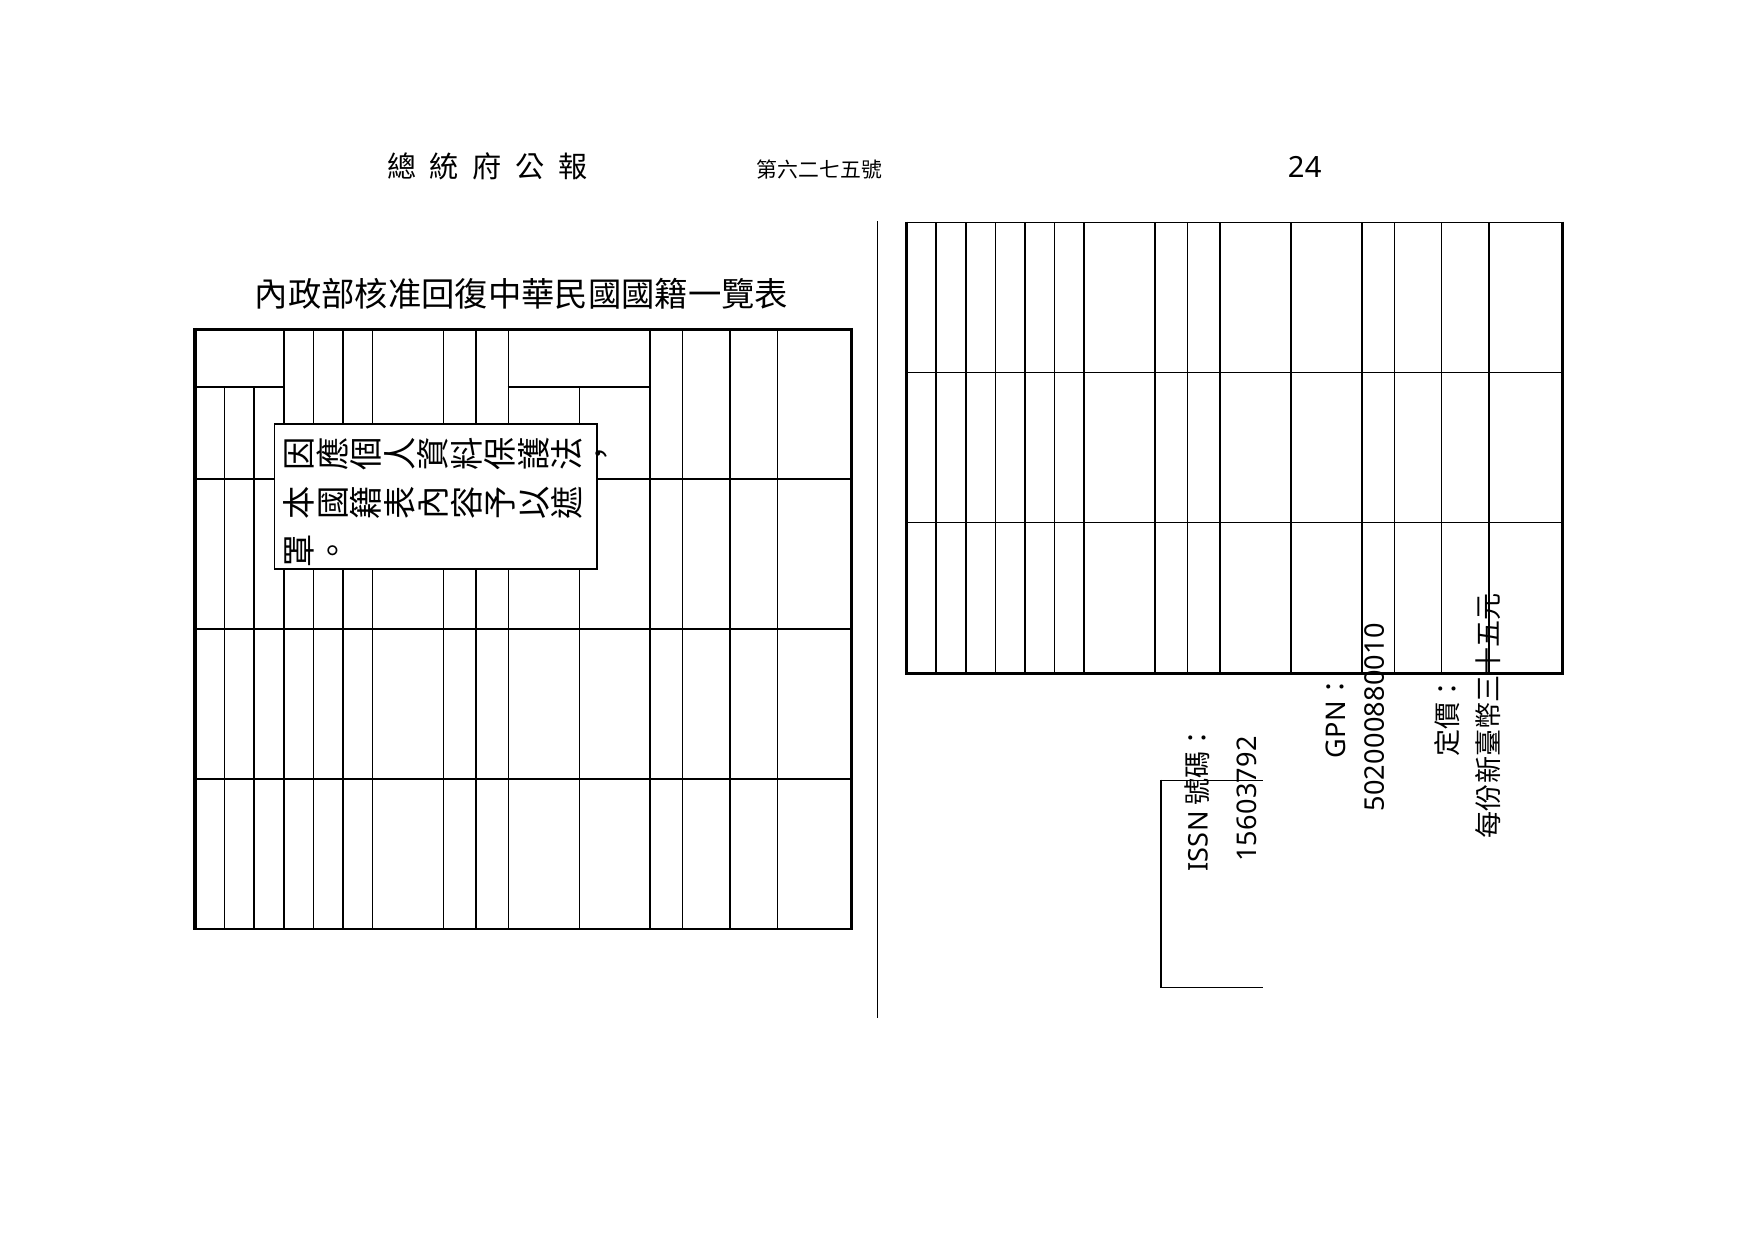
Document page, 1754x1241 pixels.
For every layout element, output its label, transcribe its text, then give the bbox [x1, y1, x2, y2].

table_cell [509, 780, 532, 928]
table_cell [197, 780, 224, 928]
table_cell [509, 388, 579, 423]
table_cell [225, 480, 253, 628]
table_header 定價： [1411, 698, 1452, 987]
table_cell [344, 570, 372, 628]
table_header [1212, 698, 1263, 779]
table_cell [580, 480, 603, 628]
table_cell [825, 630, 850, 778]
table_cell [477, 570, 492, 628]
table_cell [197, 480, 224, 628]
table_cell [1055, 523, 1083, 672]
table_cell [396, 570, 420, 628]
table_cell [731, 780, 754, 928]
table_cell [627, 630, 649, 778]
table_cell [683, 780, 706, 928]
table_header [1381, 698, 1411, 987]
table_cell [197, 388, 224, 478]
table_cell [651, 780, 682, 928]
table_header 502000880010 [1340, 698, 1381, 987]
table_header [477, 331, 508, 423]
table_cell [731, 480, 754, 628]
table_cell [1055, 223, 1083, 372]
table_cell [754, 480, 777, 628]
table_cell [627, 480, 649, 628]
table_cell [444, 630, 475, 778]
table_header [373, 331, 443, 423]
table_cell [1026, 523, 1054, 672]
table_cell [1536, 223, 1561, 372]
table_cell [344, 630, 372, 778]
table_header [651, 331, 682, 478]
table_cell [373, 630, 396, 778]
table_cell [373, 780, 396, 928]
table_cell [1490, 373, 1512, 522]
table_cell [1536, 373, 1561, 522]
table_header [1161, 698, 1212, 779]
table_header [344, 331, 372, 423]
table_cell [967, 373, 995, 522]
table_cell [285, 630, 313, 778]
table_cell [225, 388, 253, 478]
table_cell [373, 570, 396, 628]
table_cell [1244, 373, 1267, 522]
table_cell [1026, 373, 1054, 522]
table_cell [255, 780, 283, 928]
table_cell [937, 523, 965, 672]
table_cell [1365, 658, 1381, 666]
table_cell [1267, 223, 1290, 372]
table_cell [1490, 628, 1497, 637]
table_cell [1085, 223, 1108, 372]
table_cell [225, 630, 253, 778]
table_cell [1244, 223, 1267, 372]
table_cell [996, 373, 1024, 522]
table_cell [1513, 223, 1536, 372]
table_header 每份新臺幣三十五元 [1452, 698, 1493, 987]
table_cell [908, 523, 935, 672]
table_cell [556, 570, 579, 628]
table_cell [706, 780, 729, 928]
table_cell [1465, 373, 1488, 522]
table_cell [778, 630, 801, 778]
table_cell [580, 630, 603, 778]
table_cell [731, 630, 754, 778]
table_cell [477, 780, 508, 928]
table_cell [509, 630, 532, 778]
table_cell [1442, 523, 1465, 672]
table_cell [1338, 373, 1361, 522]
table_cell [509, 570, 532, 628]
table_cell [825, 780, 850, 928]
table_cell [801, 780, 824, 928]
table_cell ISSN號碼： [1162, 781, 1212, 987]
table_cell [996, 223, 1024, 372]
table_cell [1188, 223, 1219, 372]
table_cell [908, 223, 935, 372]
table_cell [908, 373, 935, 522]
table_cell [1442, 223, 1465, 372]
table_cell [1338, 223, 1361, 372]
table_cell [1292, 373, 1314, 522]
table_cell [1267, 373, 1290, 522]
table_cell [1221, 223, 1244, 372]
table_cell [967, 223, 995, 372]
table_cell [937, 223, 965, 372]
table_cell [1292, 223, 1314, 372]
table_cell [967, 523, 995, 672]
table_cell [1442, 373, 1465, 522]
table_cell [1156, 373, 1187, 522]
table_cell [1418, 523, 1441, 672]
table_cell [1418, 373, 1441, 522]
table_header [1239, 772, 1254, 779]
table_cell [1365, 626, 1381, 634]
table_cell [444, 780, 475, 928]
table_cell [344, 780, 372, 928]
table_cell [532, 630, 556, 778]
table_cell [1267, 523, 1290, 672]
table_cell [1338, 523, 1361, 672]
table_cell 15603792 [1212, 781, 1263, 987]
table_cell [255, 480, 283, 628]
table_cell [706, 480, 729, 628]
table_cell [314, 630, 342, 778]
table_cell [1221, 523, 1244, 672]
table_cell [285, 780, 313, 928]
table_cell [1363, 373, 1394, 522]
table_cell [477, 630, 508, 778]
table_cell [1085, 523, 1108, 672]
table_cell [492, 570, 508, 628]
table_cell [1292, 523, 1314, 672]
table_header [731, 331, 777, 478]
table_cell [532, 780, 556, 928]
table_cell [778, 780, 801, 928]
table_cell [651, 480, 682, 628]
table_header [778, 331, 850, 478]
table_header [509, 331, 649, 386]
table_cell [1315, 373, 1338, 522]
table_cell [1221, 373, 1244, 522]
table_cell [651, 630, 682, 778]
table_cell [683, 630, 706, 778]
table_cell [1363, 223, 1394, 372]
table_cell [603, 780, 627, 928]
table_cell [225, 780, 253, 928]
table_header [683, 331, 729, 478]
table_cell [396, 780, 420, 928]
table_cell [754, 630, 777, 778]
table_cell [197, 630, 224, 778]
table_header GPN： [1299, 698, 1340, 987]
table_cell [1418, 223, 1441, 372]
table_header [1263, 698, 1298, 987]
table_cell [825, 480, 850, 628]
table_cell [801, 480, 824, 628]
table_header [314, 331, 342, 423]
table_cell [1108, 523, 1131, 672]
text 內政部核准回復中華民國國籍一覽表 [195, 222, 847, 328]
table_cell [1156, 223, 1187, 372]
table_cell [285, 570, 313, 628]
table_header [285, 331, 313, 423]
table_cell [1131, 223, 1154, 372]
table_cell [420, 570, 443, 628]
table_cell [556, 780, 579, 928]
table_cell [1395, 523, 1418, 672]
table_cell [937, 373, 965, 522]
table_cell [1363, 523, 1394, 672]
table_cell [1188, 373, 1219, 522]
table_cell [1085, 373, 1108, 522]
table_cell [1395, 373, 1418, 522]
table_cell [683, 480, 706, 628]
table_header [197, 331, 283, 386]
table_cell [1188, 523, 1219, 672]
table_cell [996, 523, 1024, 672]
table_cell [603, 630, 627, 778]
table_header [444, 331, 475, 423]
table_cell [444, 570, 475, 628]
table_cell [255, 630, 283, 778]
table_cell [603, 480, 627, 628]
table_cell [1244, 523, 1267, 672]
table_cell [314, 780, 342, 928]
table_cell [1108, 373, 1131, 522]
table_cell [1055, 373, 1083, 522]
table_cell [1131, 373, 1154, 522]
table_cell [706, 630, 729, 778]
table_cell [1395, 223, 1418, 372]
table_cell [532, 570, 556, 628]
table_cell [1315, 223, 1338, 372]
table_cell [1490, 523, 1512, 672]
table_cell [1513, 373, 1536, 522]
table_cell [1465, 223, 1488, 372]
table_cell [1490, 223, 1512, 372]
table_cell [627, 780, 649, 928]
table_cell [754, 780, 777, 928]
table_cell [801, 630, 824, 778]
table_cell [1131, 523, 1154, 672]
table_cell [420, 780, 443, 928]
table_cell [1513, 523, 1536, 672]
table_cell [1026, 223, 1054, 372]
table_cell [1536, 523, 1561, 672]
table_cell [396, 630, 420, 778]
table_cell [1108, 223, 1131, 372]
table_cell [1156, 523, 1187, 672]
table_cell [420, 630, 443, 778]
table_cell [556, 630, 579, 778]
table_cell [314, 570, 342, 628]
table_cell [1315, 523, 1338, 672]
table_cell [580, 780, 603, 928]
table_cell [580, 388, 649, 478]
table_cell [1465, 523, 1488, 672]
table_cell [255, 388, 283, 478]
table_cell [778, 480, 801, 628]
